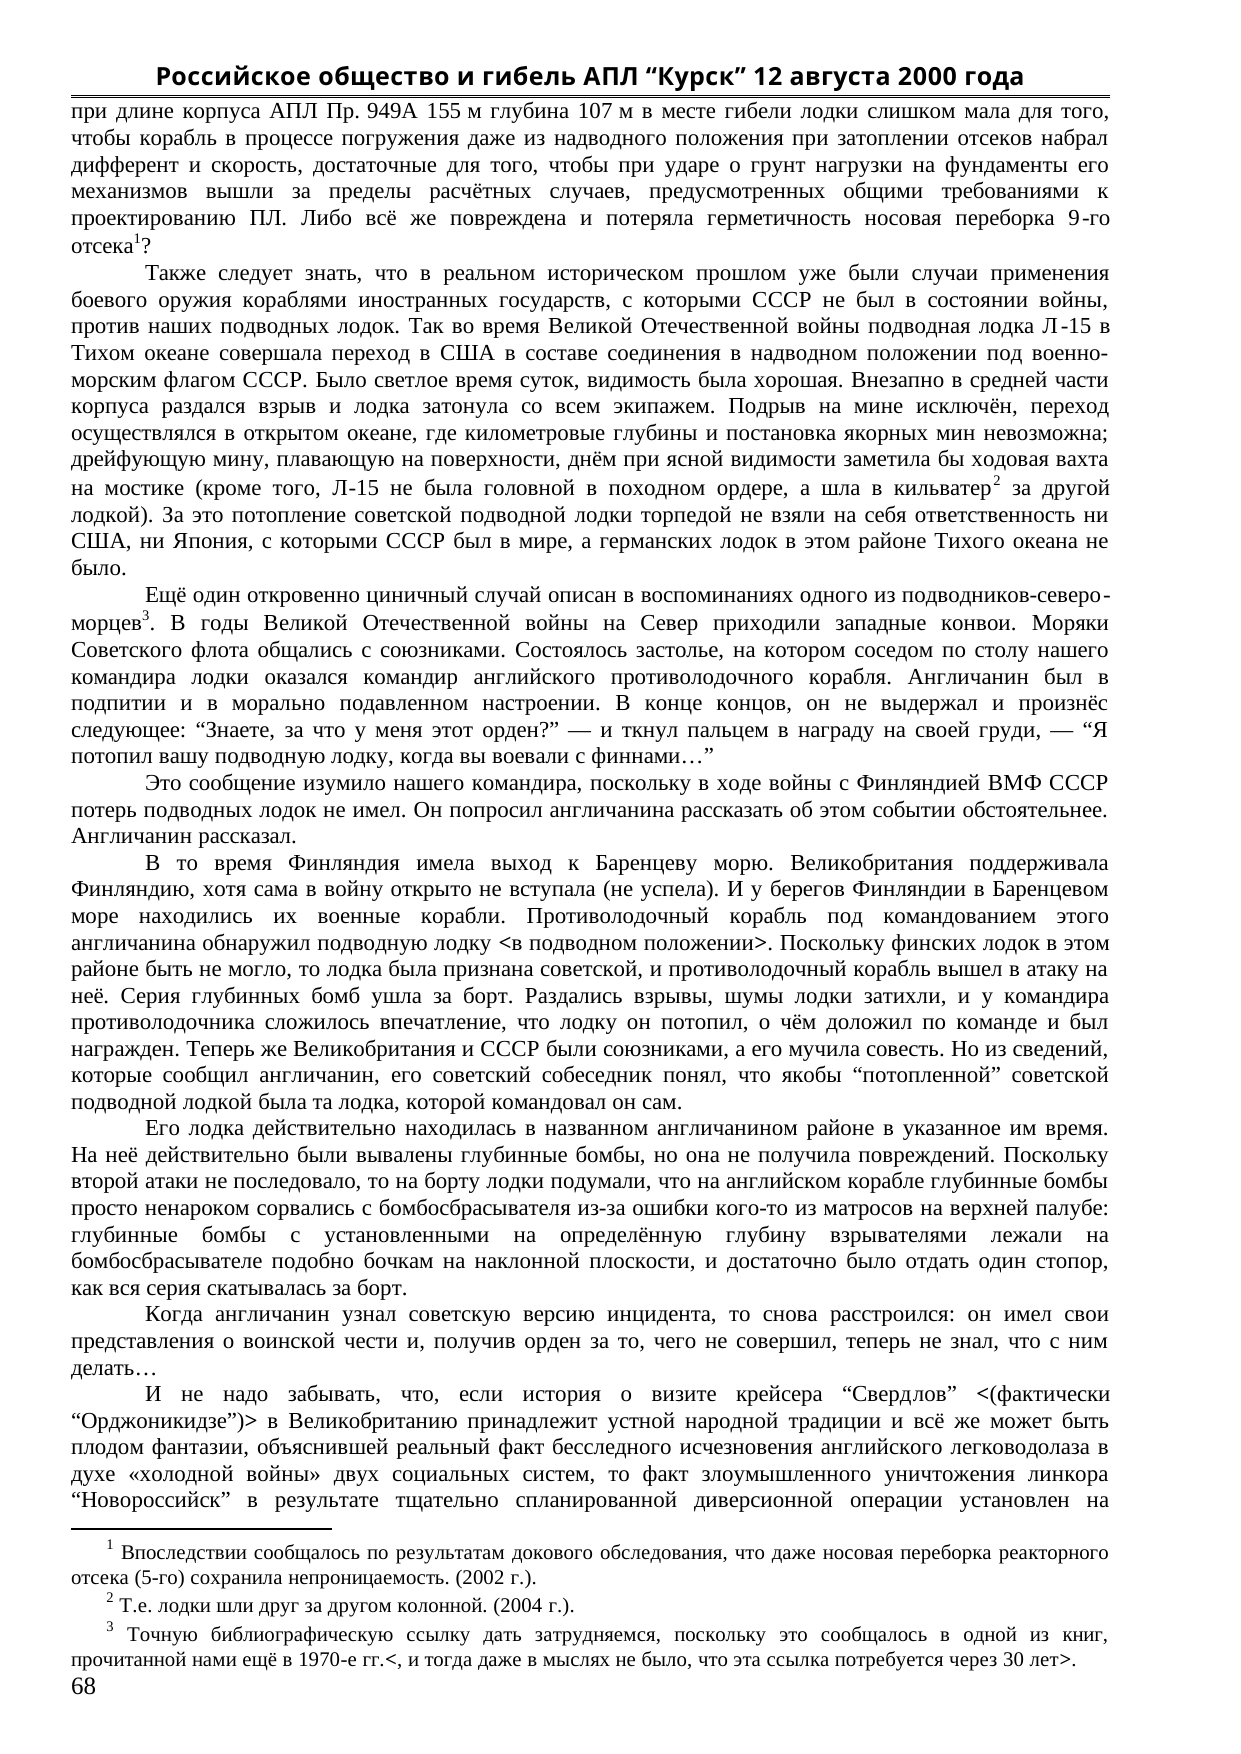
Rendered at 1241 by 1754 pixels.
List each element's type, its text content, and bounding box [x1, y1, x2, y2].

text Также следует знать, что в реальном историческом прошлом уже были случаи применения боевого оружия кораблями иностранных государств, с которыми СССР не был в состоянии войны, против наших подводных лодок. Так во время Великой Отечественной войны подводная лодка Л‑15 в Тихом океане совершала переход в США в составе соединения в надводном положении под военно-морским флагом СССР. Было светлое время суток, видимость была хорошая. Внезапно в средней части корпуса раздался взрыв и лодка затонула со всем экипажем. Подрыв на мине исключён, переход осуществлялся в открытом океане, где километровые глубины и постановка якорных мин невозможна; дрейфующую мину, плавающую на поверхности, днём при ясной видимости заметила бы ходовая вахта на мостике (кроме того, Л‑15 не была головной в походном ордере, а шла в кильватер за другой лодкой). За это потопление советской подводной лодки торпедой не взяли на себя ответственность ни США, ни Япония, с которыми СССР был в мире, а германских лодок в этом районе Тихого океана не было. [71, 259, 1110, 581]
text Когда англичанин узнал советскую версию инцидента, то снова расстроился: он имел свои представления о воинской чести и, получив орден за то, чего не совершил, теперь не знал, что с ним делать… [71, 1300, 1110, 1380]
text В то время Финляндия имела выход к Баренцеву морю. Великобритания поддерживала Финляндию, хотя сама в войну открыто не вступала (не успела). И у берегов Финляндии в Баренцевом море находились их военные корабли. Противолодочный корабль под командованием этого англичанина обнаружил подводную лодку <в подводном положении>. Поскольку финских лодок в этом районе быть не могло, то лодка была признана советской, и противолодочный корабль вышел в атаку на неё. Серия глубинных бомб ушла за борт. Раздались взрывы, шумы лодки затихли, и у командира противолодочника сложилось впечатление, что лодку он потопил, о чём доложил по команде и был награжден. Теперь же Великобритания и СССР были союзниками, а его мучила совесть. Но из сведений, которые сообщил англичанин, его советский собеседник понял, что якобы “потопленной” советской подводной лодкой была та лодка, которой командовал он сам. [71, 849, 1110, 1114]
text Впоследствии сообщалось по результатам докового обследования, что даже носовая переборка реакторного отсека (5-го) сохранила непроницаемость. (2002 г.). [71, 1536, 1110, 1589]
text Т.е. лодки шли друг за другом колонной. (2004 г.). [71, 1589, 1110, 1618]
text Это сообщение изумило нашего командира, поскольку в ходе войны с Финляндией ВМФ СССР потерь подводных лодок не имел. Он попросил англичанина рассказать об этом событии обстоятельнее. Англичанин рассказал. [71, 769, 1110, 849]
text И не надо забывать, что, если история о визите крейсера “Сверд­лов” <(фактически “Орджоникидзе”)> в Великобританию принадлежит устной народной традиции и всё же может быть плодом фантазии, объяснившей реальный факт бесследного исчезновения английского легководолаза в духе «холодной войны» двух социальных систем, то факт злоумышленного уничтожения линкора “Ново­российск” в результате тщательно спланированной диверсионной операции установлен на [71, 1380, 1110, 1513]
text при длине корпуса АПЛ Пр. 949А 155 м глубина 107 м в месте гибели лодки слишком мала для того, чтобы корабль в процессе погружения даже из надводного положения при затоплении отсеков набрал дифферент и скорость, достаточные для того, чтобы при ударе о грунт нагрузки на фундаменты его механизмов вышли за пределы расчётных случаев, предусмотренных общими требованиями к проектированию ПЛ. Либо всё же повреждена и потеряла герметичность носовая переборка 9‑го отсека? [71, 98, 1110, 259]
text Ещё один откровенно циничный случай описан в воспоминаниях одного из подводников-северо­мор­цев. В годы Великой Отечественной войны на Север приходили западные конвои. Моряки Советского флота общались с союзниками. Состоялось застолье, на котором соседом по столу нашего командира лодки оказался командир английского противолодочного корабля. Англичанин был в подпитии и в морально подавленном настроении. В конце концов, он не выдержал и произнёс следующее: “Знаете, за что у меня этот орден?” — и ткнул пальцем в награду на своей груди, — “Я потопил вашу подводную лодку, когда вы воевали с финнами…” [71, 581, 1110, 769]
text Точную библиографическую ссылку дать затрудняемся, поскольку это сообщалось в одной из книг, прочитанной нами ещё в 1970‑е гг.<, и тогда даже в мыслях не было, что эта ссылка потребуется через 30 лет>. [71, 1618, 1110, 1671]
text Его лодка действительно находилась в названном англичанином районе в указанное им время. На неё действительно были вывалены глубинные бомбы, но она не получила повреждений. Поскольку второй атаки не последовало, то на борту лодки подумали, что на английском корабле глубинные бомбы просто ненароком сорвались с бомбосбрасывателя из-за ошибки кого-то из матросов на верхней палубе: глубинные бомбы с установленными на определённую глубину взрывателями лежали на бомбосбрасывателе подобно бочкам на наклонной плоскости, и достаточно было отдать один стопор, как вся серия скатывалась за борт. [71, 1114, 1110, 1300]
